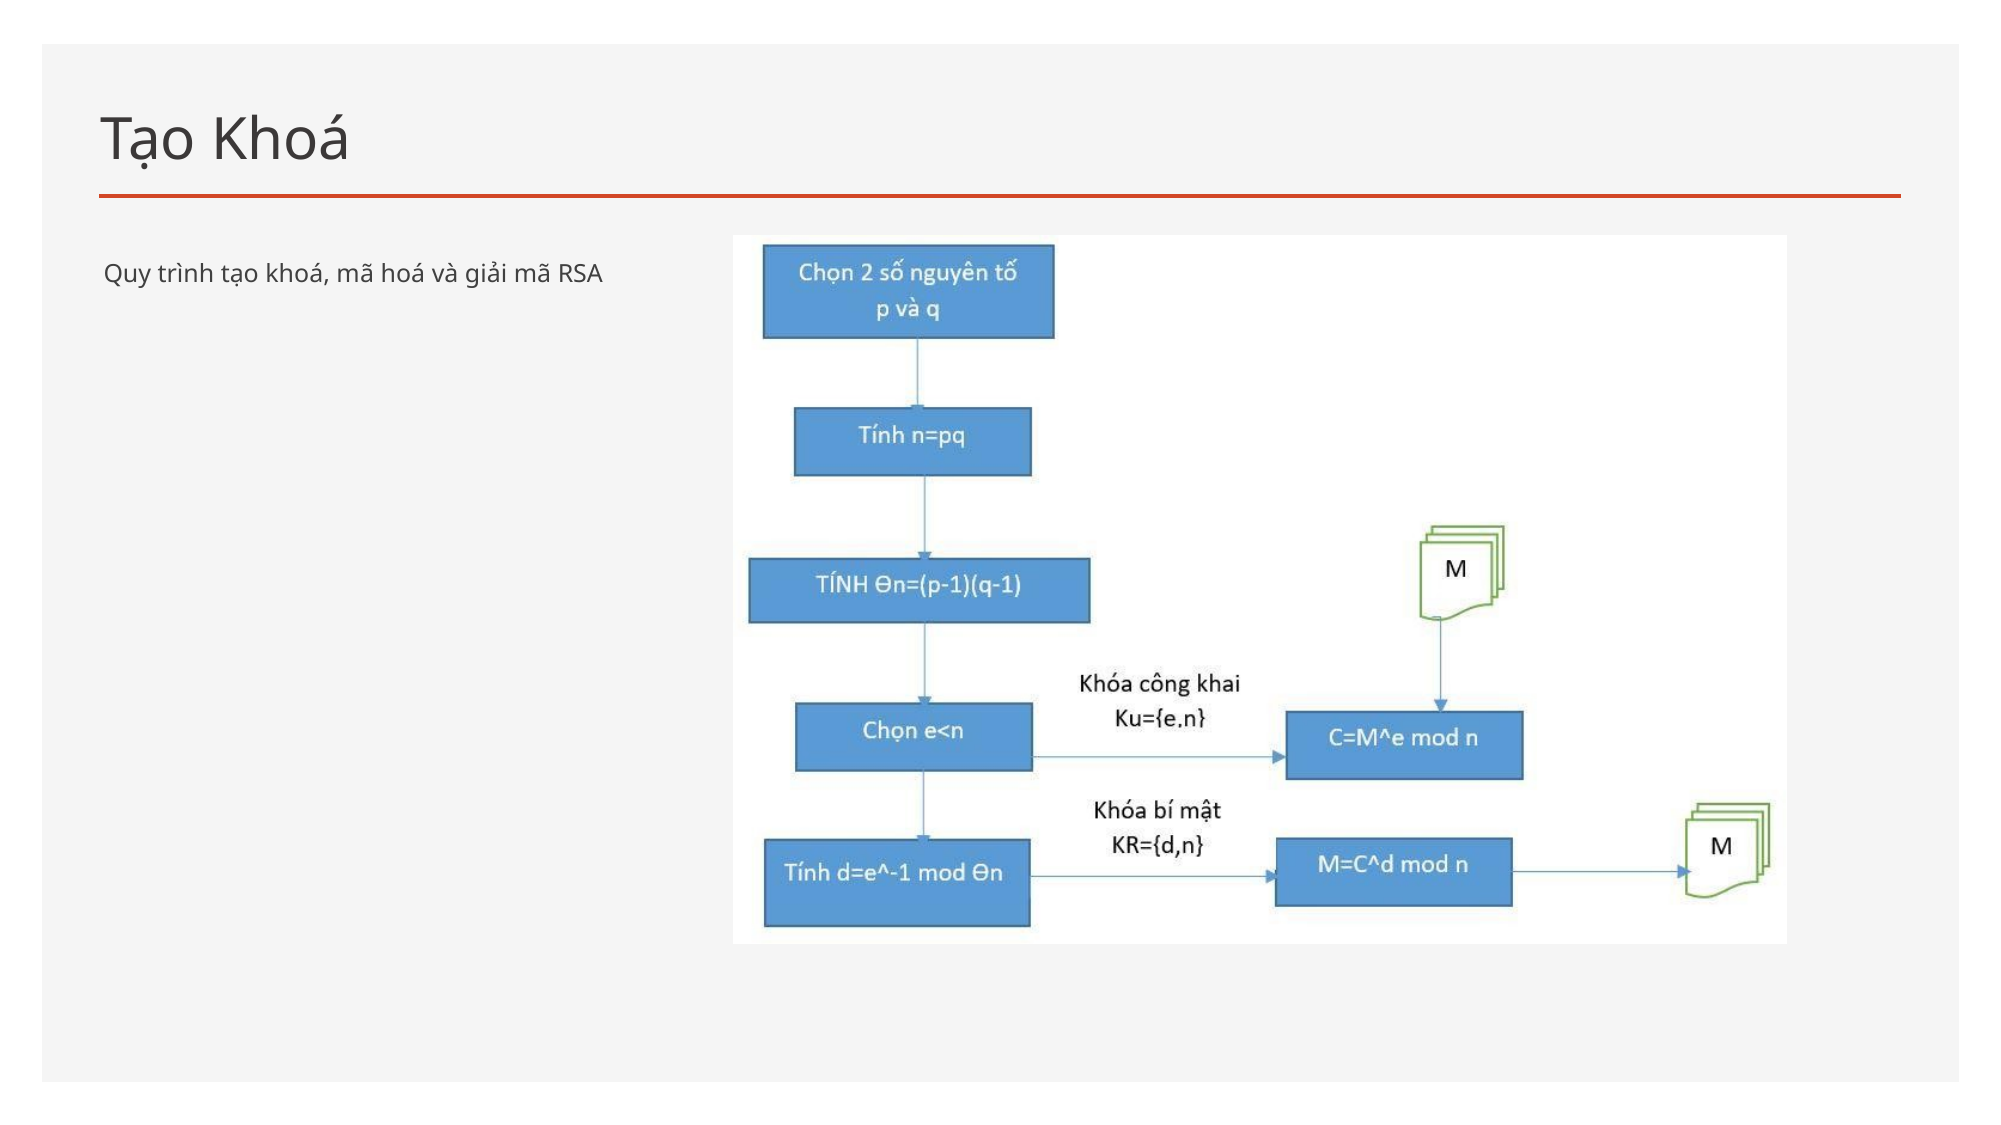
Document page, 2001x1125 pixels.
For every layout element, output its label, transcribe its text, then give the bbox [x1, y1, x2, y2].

title Tạo Khoá [85, 73, 1214, 179]
picture [733, 235, 1787, 944]
list Quy trình tạo khoá, mã hoá và giải mã RSA [88, 235, 733, 889]
